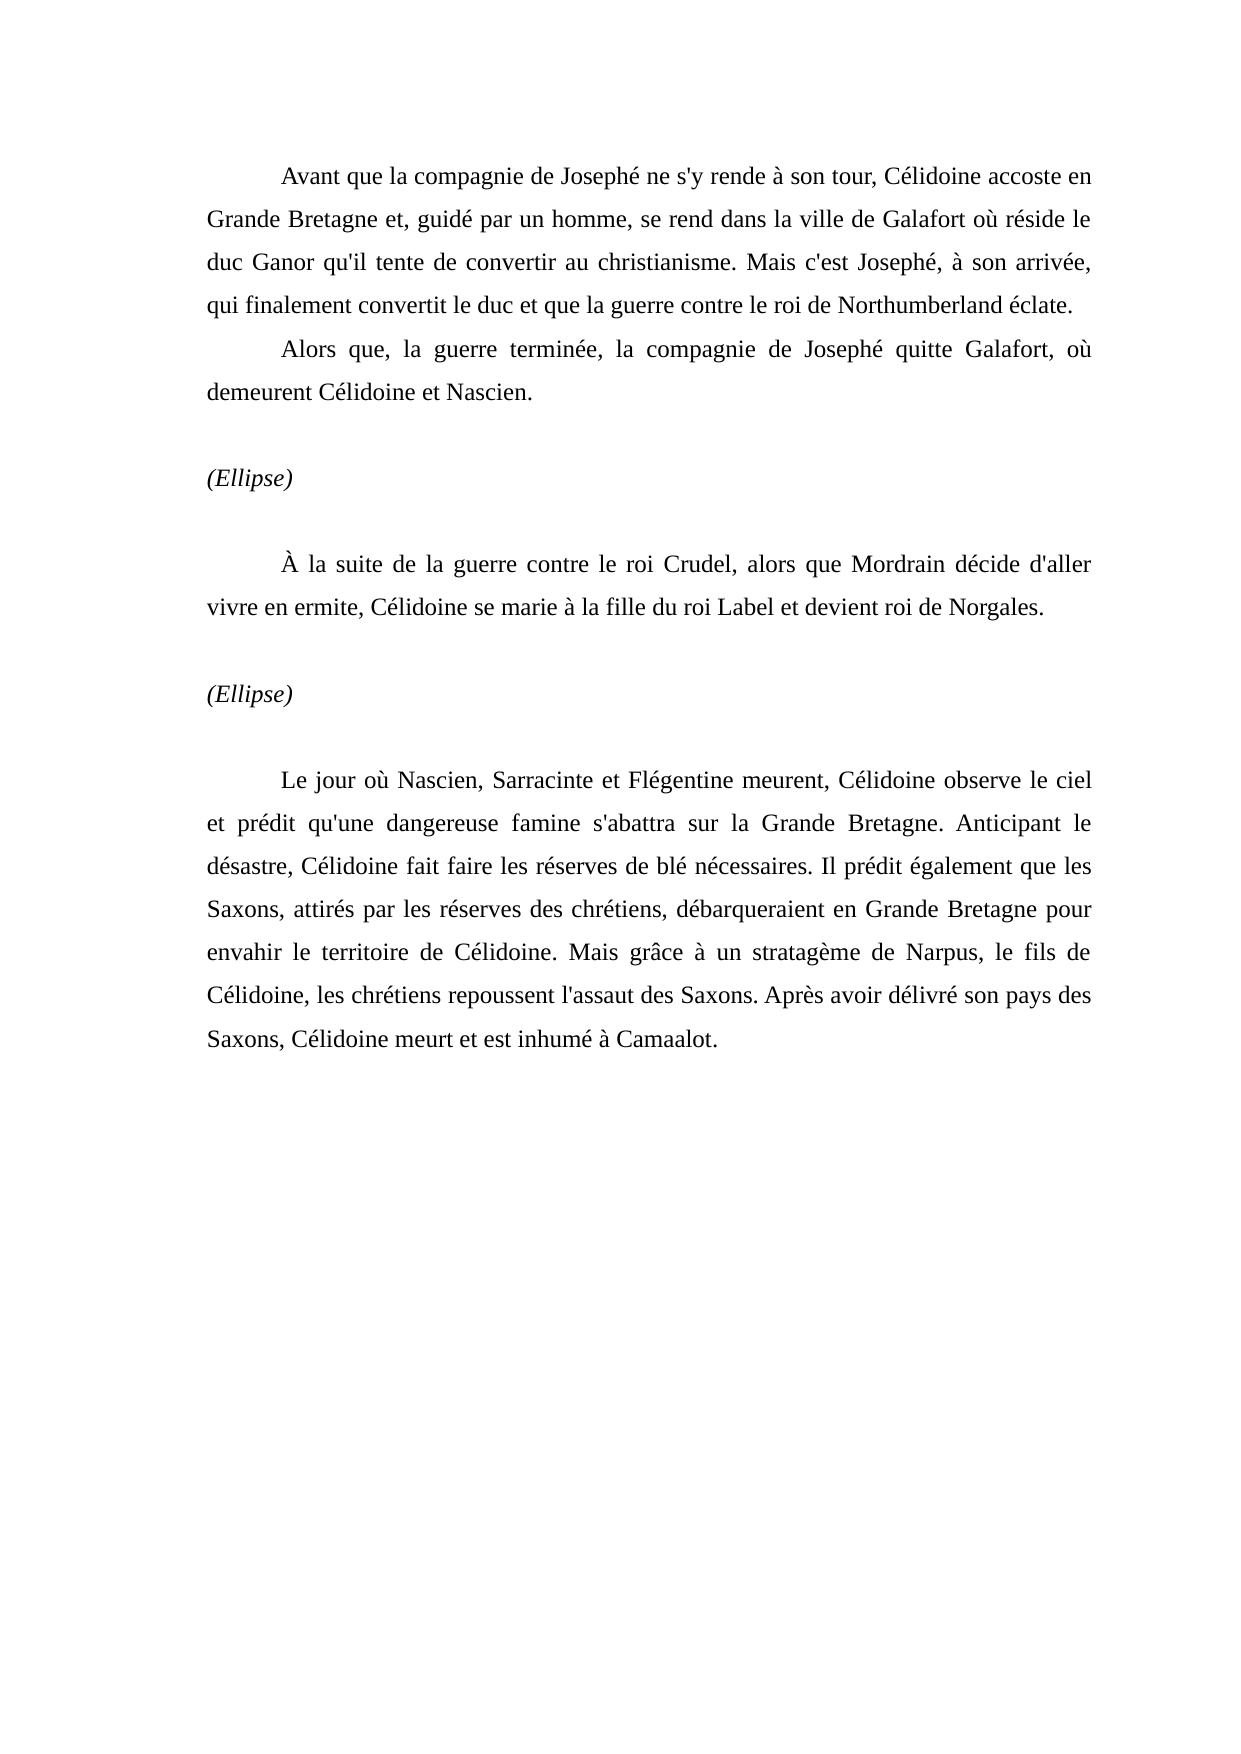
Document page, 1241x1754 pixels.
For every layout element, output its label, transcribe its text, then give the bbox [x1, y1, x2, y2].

text Avant que la compagnie de Josephé ne s'y rende à son tour, Célidoine accoste en Grande Bretagne et, guidé par un homme, se rend dans la ville de Galafort où réside le duc Ganor qu'il tente de convertir au christianisme. Mais c'est Josephé, à son arrivée, qui finalement convertit le duc et que la guerre contre le roi de Northumberland éclate. [207, 161, 1093, 319]
text (Ellipse) [207, 463, 1093, 492]
text À la suite de la guerre contre le roi Crudel, alors que Mordrain décide d'aller vivre en ermite, Célidoine se marie à la fille du roi Label et devient roi de Norgales. [207, 549, 1093, 621]
text Alors que, la guerre terminée, la compagnie de Josephé quitte Galafort, où demeurent Célidoine et Nascien. [207, 334, 1093, 406]
text (Ellipse) [207, 679, 1093, 707]
text Le jour où Nascien, Sarracinte et Flégentine meurent, Célidoine observe le ciel et prédit qu'une dangereuse famine s'abattra sur la Grande Bretagne. Anticipant le désastre, Célidoine fait faire les réserves de blé nécessaires. Il prédit également que les Saxons, attirés par les réserves des chrétiens, débarqueraient en Grande Bretagne pour envahir le territoire de Célidoine. Mais grâce à un stratagème de Narpus, le fils de Célidoine, les chrétiens repoussent l'assaut des Saxons. Après avoir délivré son pays des Saxons, Célidoine meurt et est inhumé à Camaalot. [207, 765, 1093, 1052]
